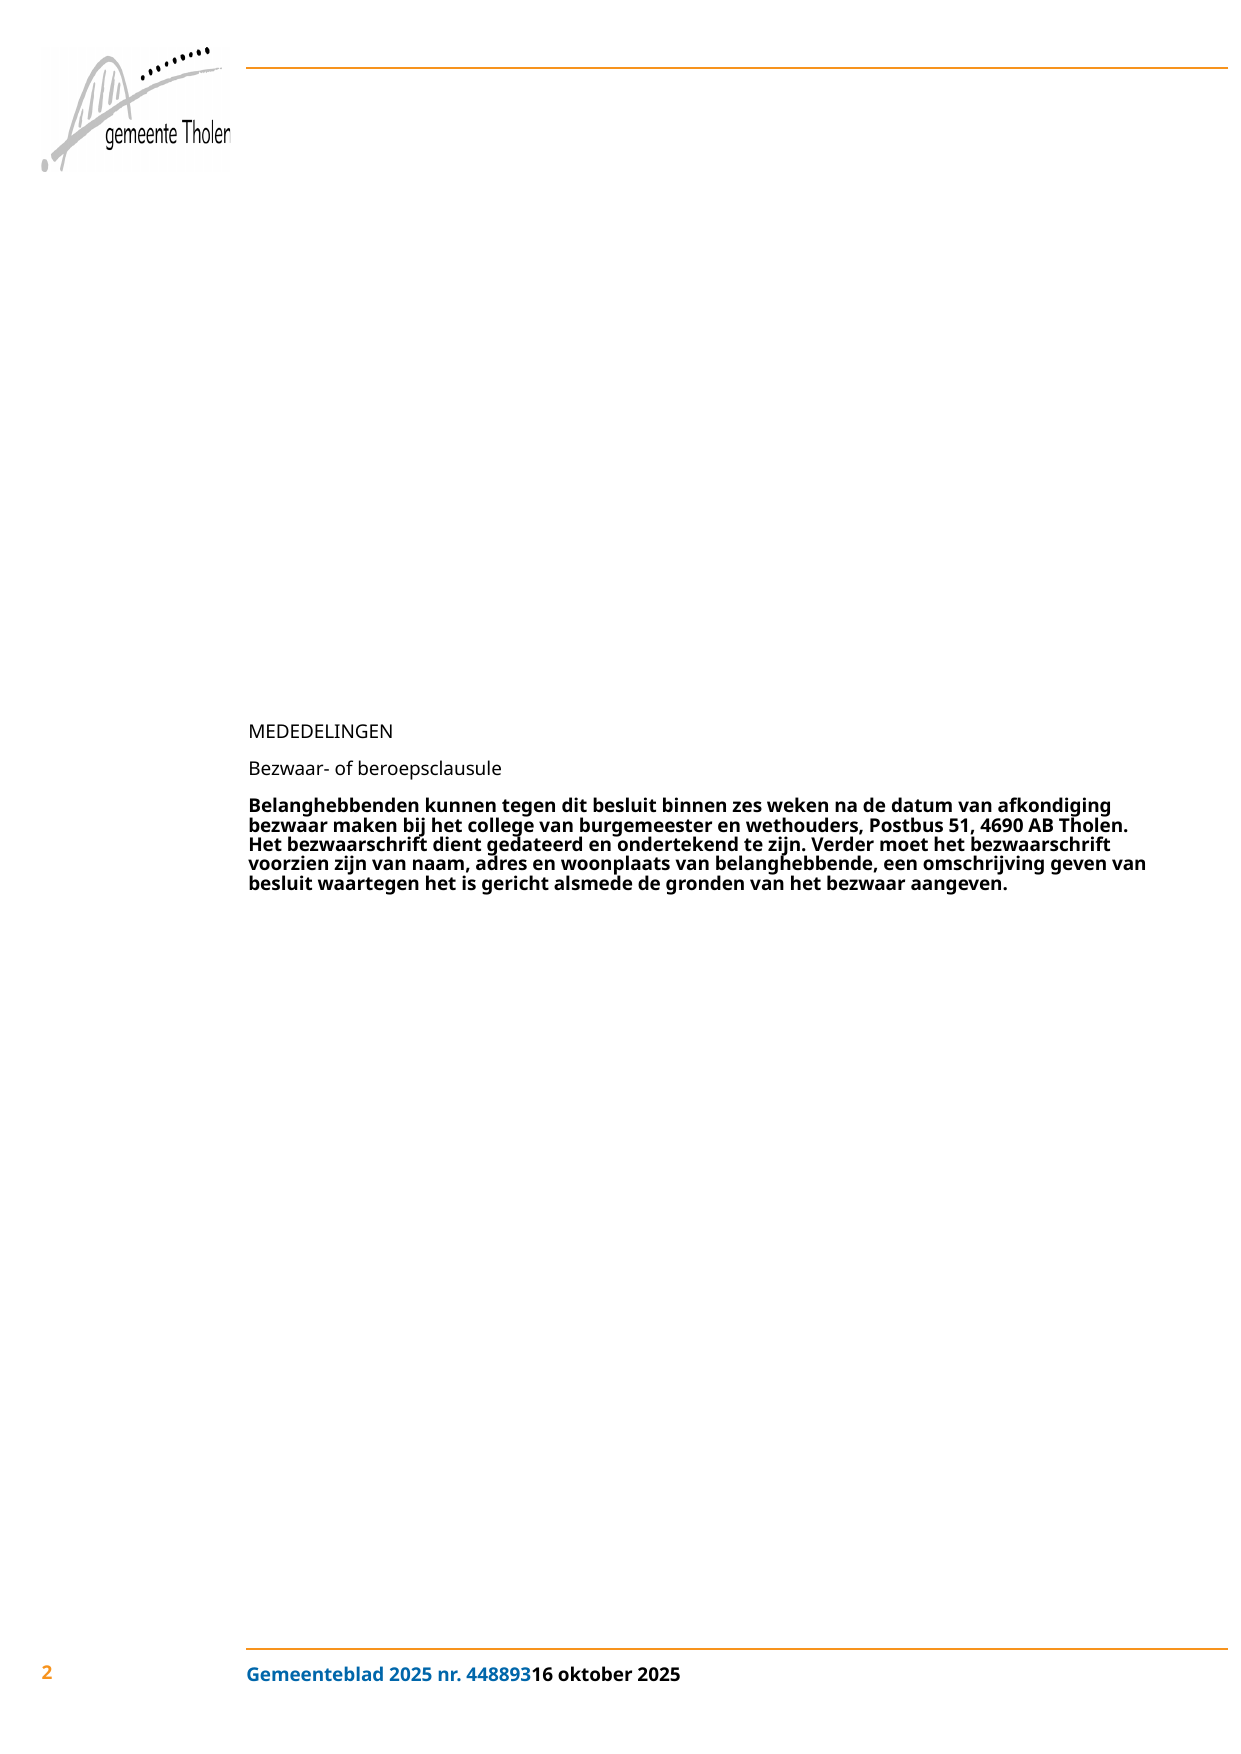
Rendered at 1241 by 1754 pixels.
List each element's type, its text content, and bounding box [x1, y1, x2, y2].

text MEDEDELINGEN [248, 723, 1152, 743]
text Belanghebbenden kunnen tegen dit besluit binnen zes weken na de datum van afkondiging bezwaar maken bij het college van burgemeester en wethouders, Postbus 51, 4690 AB Tholen. Het bezwaarschrift dient gedateerd en ondertekend te zijn. Verder moet het bezwaarschrift voorzien zijn van naam, adres en woonplaats van belanghebbende, een omschrijving geven van besluit waartegen het is gericht alsmede de gronden van het bezwaar aangeven. [248, 797, 1152, 894]
picture [41, 47, 231, 172]
text Bezwaar- of beroepsclausule [248, 760, 1152, 780]
